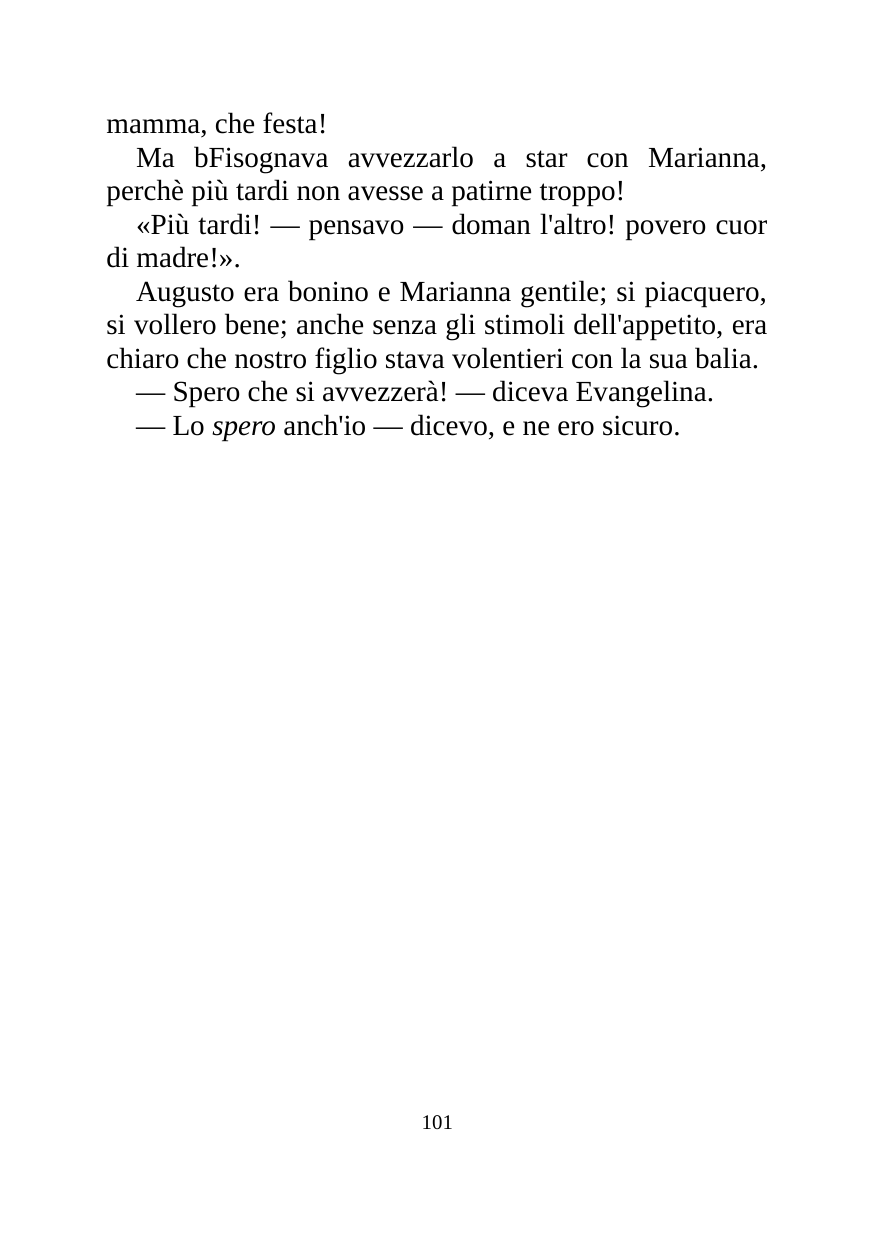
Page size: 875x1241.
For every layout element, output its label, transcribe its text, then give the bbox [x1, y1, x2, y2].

text — Spero che si avvezzerà! — diceva Evangelina. [106, 374, 768, 408]
text Ma bFisognava avvezzarlo a star con Marianna, perchè più tardi non avesse a patirne troppo! [106, 140, 768, 207]
text «Più tardi! — pensavo — doman l'altro! povero cuor di madre!». [106, 207, 768, 274]
text — Lo spero anch'io — dicevo, e ne ero sicuro. [106, 408, 768, 442]
text Augusto era bonino e Marianna gentile; si piacquero, si vollero bene; anche senza gli stimoli dell'appetito, era chiaro che nostro figlio stava volentieri con la sua balia. [106, 274, 768, 374]
text mamma, che festa! [106, 106, 768, 140]
